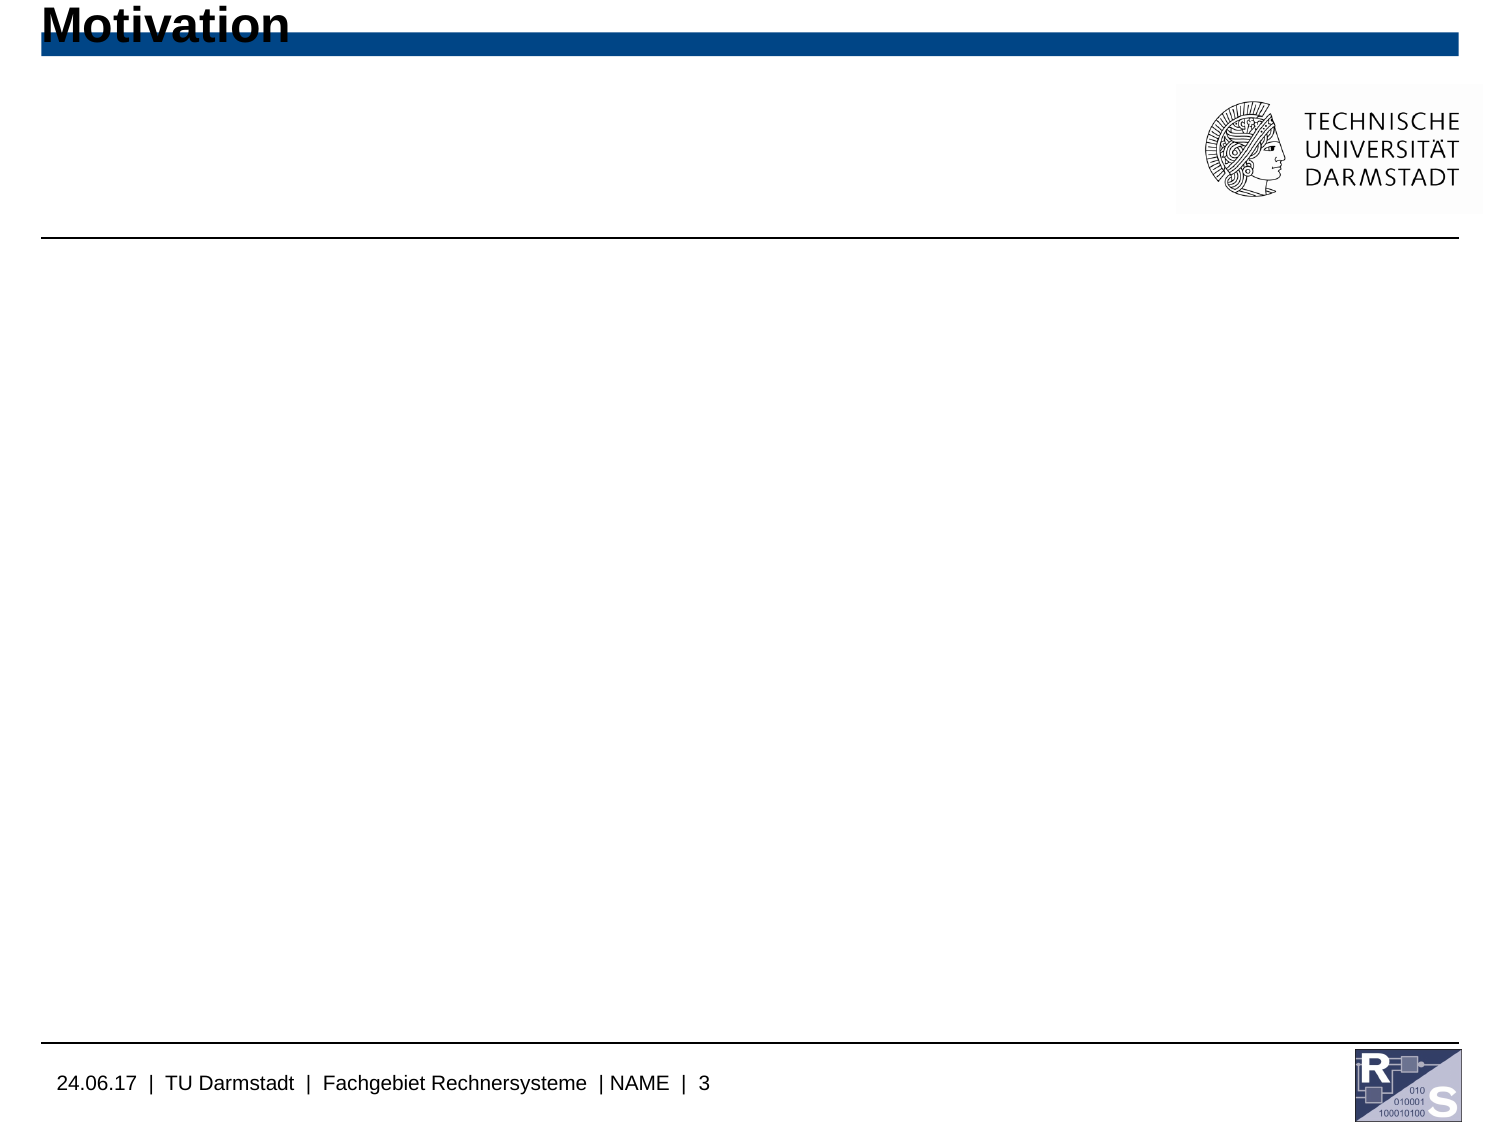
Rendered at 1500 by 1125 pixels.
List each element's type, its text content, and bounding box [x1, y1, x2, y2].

picture [1355, 1049, 1462, 1122]
title Motivation [41, 0, 1131, 128]
